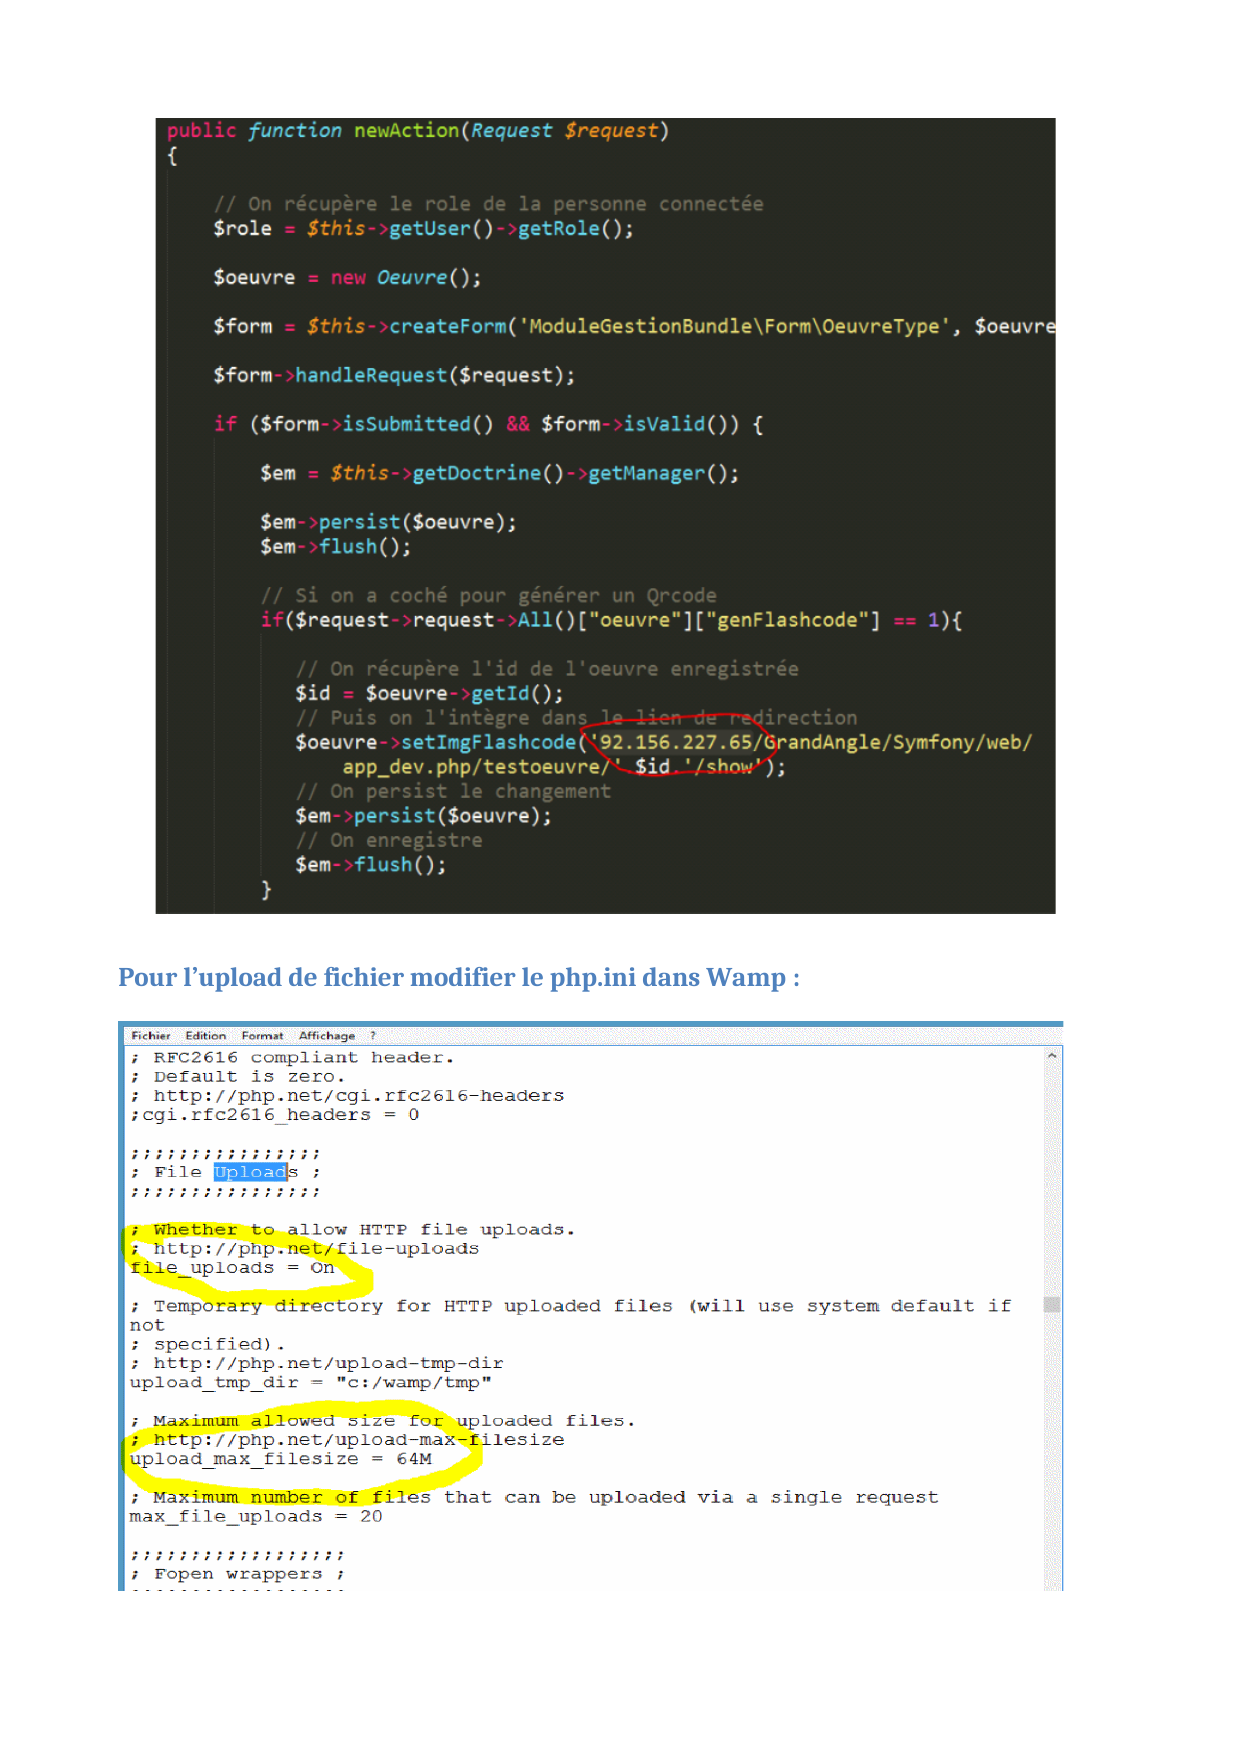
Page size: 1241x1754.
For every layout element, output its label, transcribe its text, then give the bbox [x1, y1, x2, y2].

text Pour l’upload de fichier modifier le php.ini dans Wamp : [118, 962, 1122, 993]
